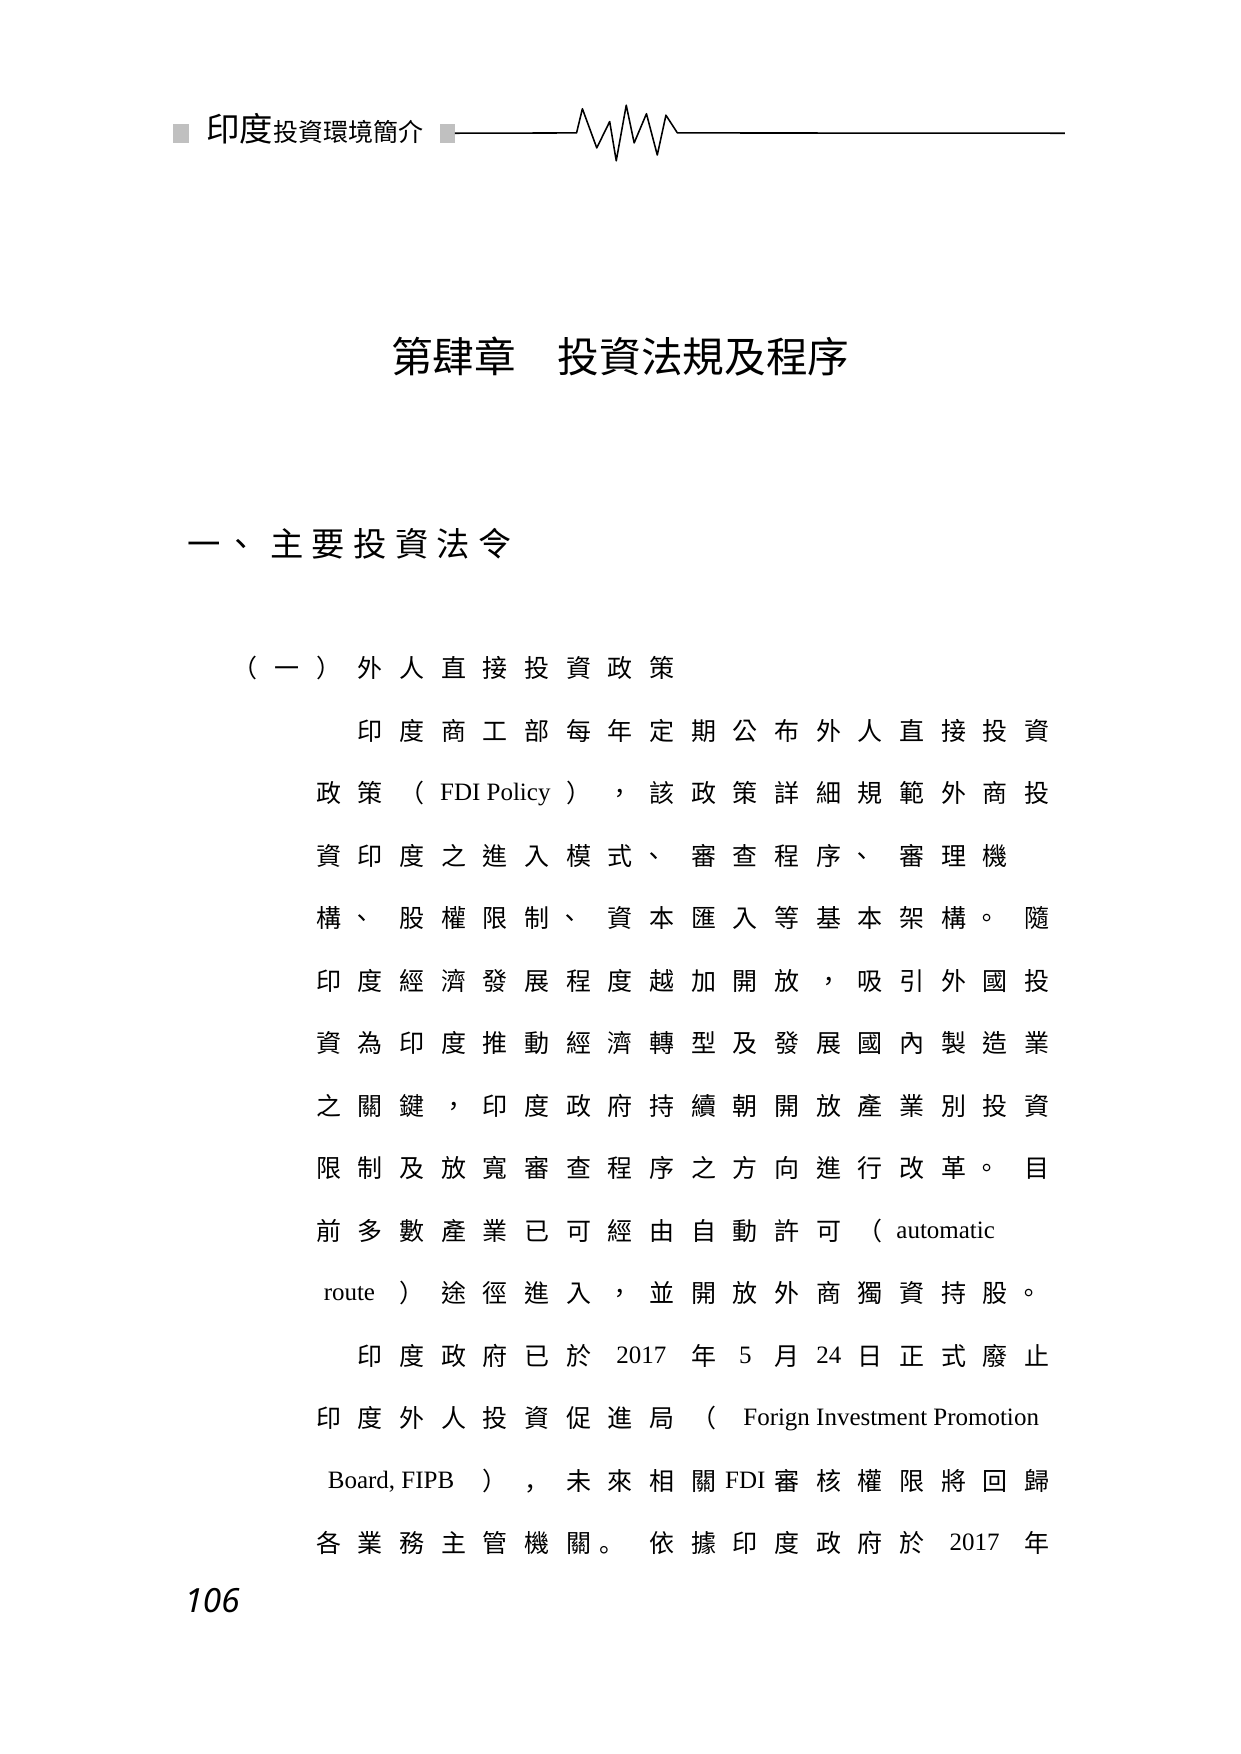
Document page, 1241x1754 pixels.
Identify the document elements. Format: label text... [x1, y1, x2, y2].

text 一、主要投資法令 [183, 500, 1058, 563]
text 印度政府已於2017年5月24日正式廢止印度外人投資促進局（Forign Investment Promotion Board, FIPB），未來相關FDI審核權限將回歸各業務主管機關。依據印度政府於2017年 [281, 1313, 1058, 1563]
text 第肆章 投資法規及程序 [183, 313, 1058, 375]
text 印度商工部每年定期公布外人直接投資政策（FDI Policy），該政策詳細規範外商投資印度之進入模式、審查程序、審理機構、股權限制、資本匯入等基本架構。隨印度經濟發展程度越加開放，吸引外國投資為印度推動經濟轉型及發展國內製造業之關鍵，印度政府持續朝開放產業別投資限制及放寬審查程序之方向進行改革。目前多數產業已可經由自動許可（automatic route）途徑進入，並開放外商獨資持股。 [281, 688, 1058, 1313]
text （一）外人直接投資政策 [207, 625, 1058, 688]
